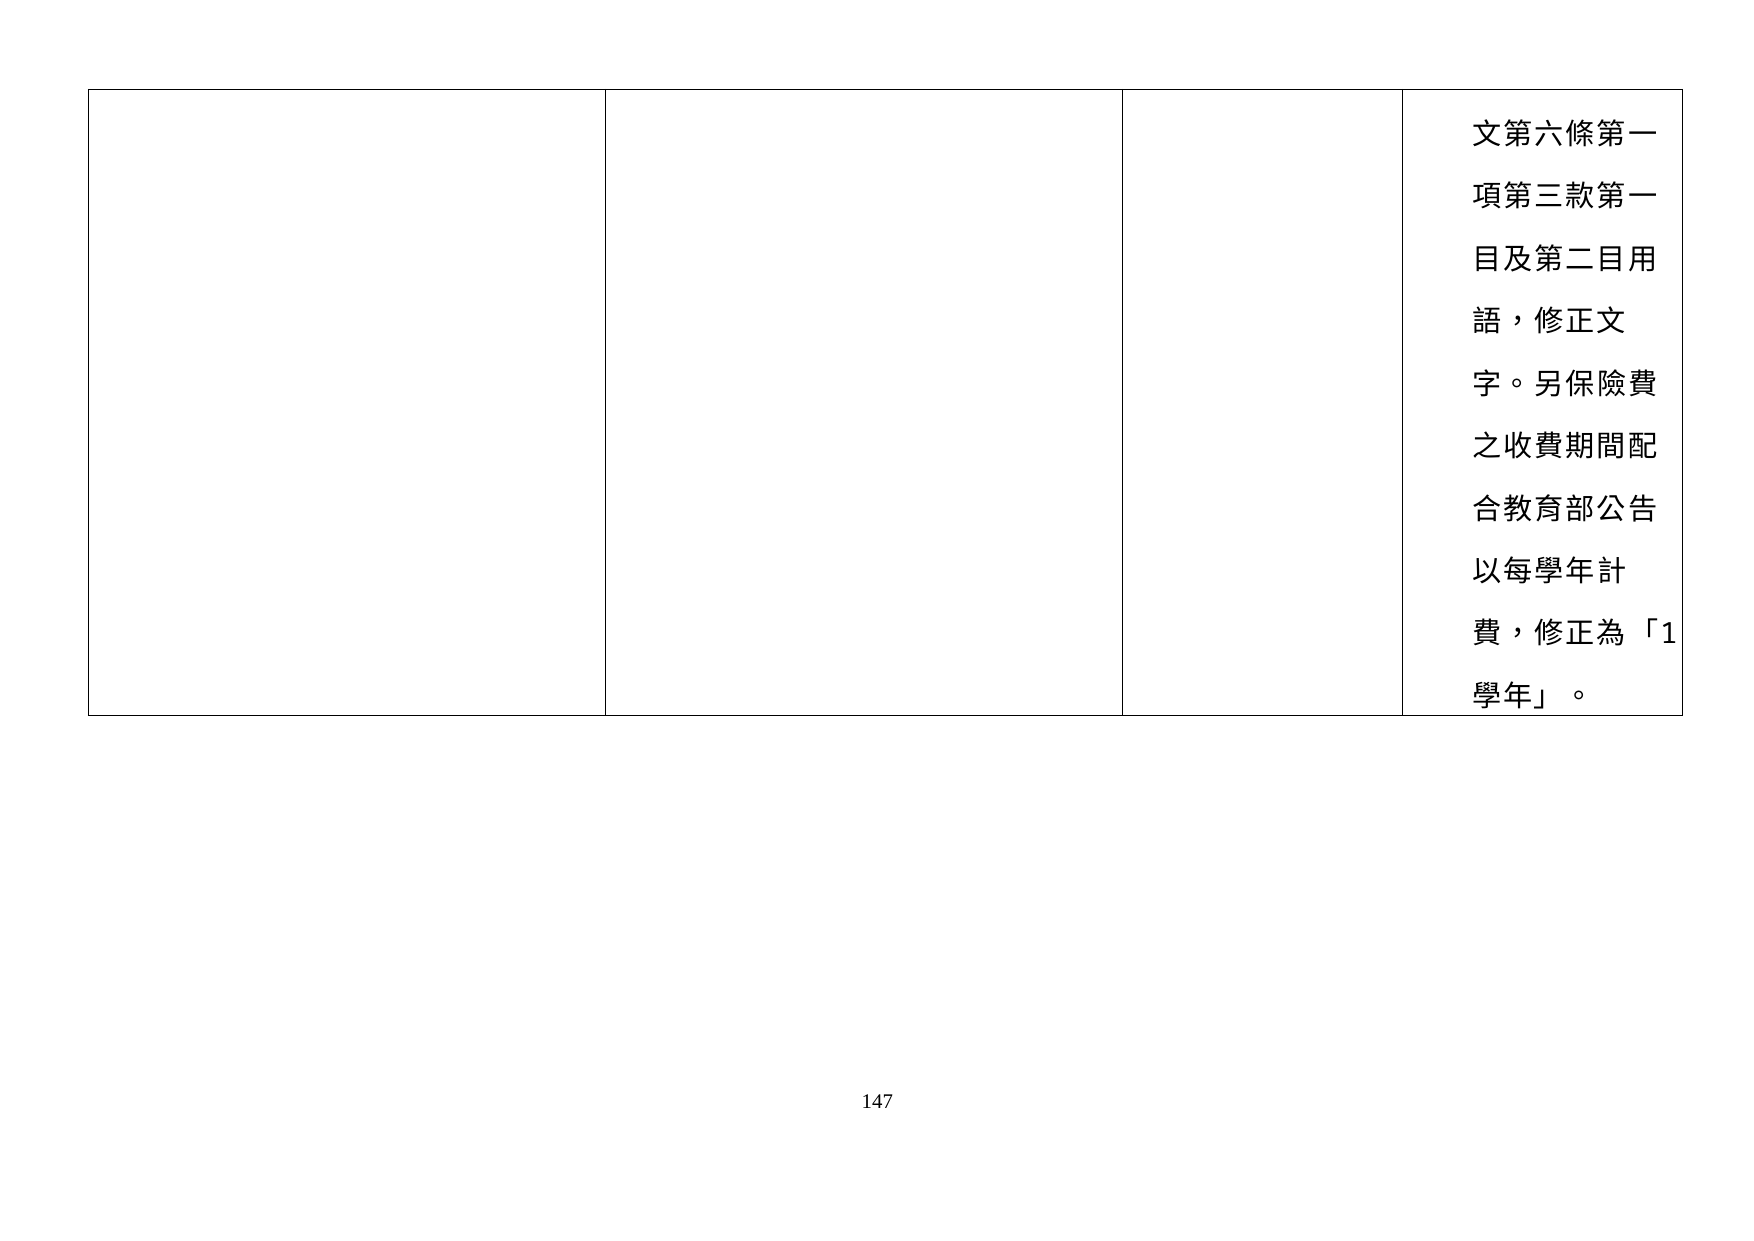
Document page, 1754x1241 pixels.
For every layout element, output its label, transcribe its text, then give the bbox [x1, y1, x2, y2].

table_cell [1123, 90, 1402, 715]
table_cell 文第六條第一項第三款第一目及第二目用語，修正文字。另保險費之收費期間配合教育部公告以每學年計費，修正為「1學年」。 [1403, 90, 1682, 715]
table_cell [606, 90, 1122, 715]
table_cell [89, 90, 605, 715]
